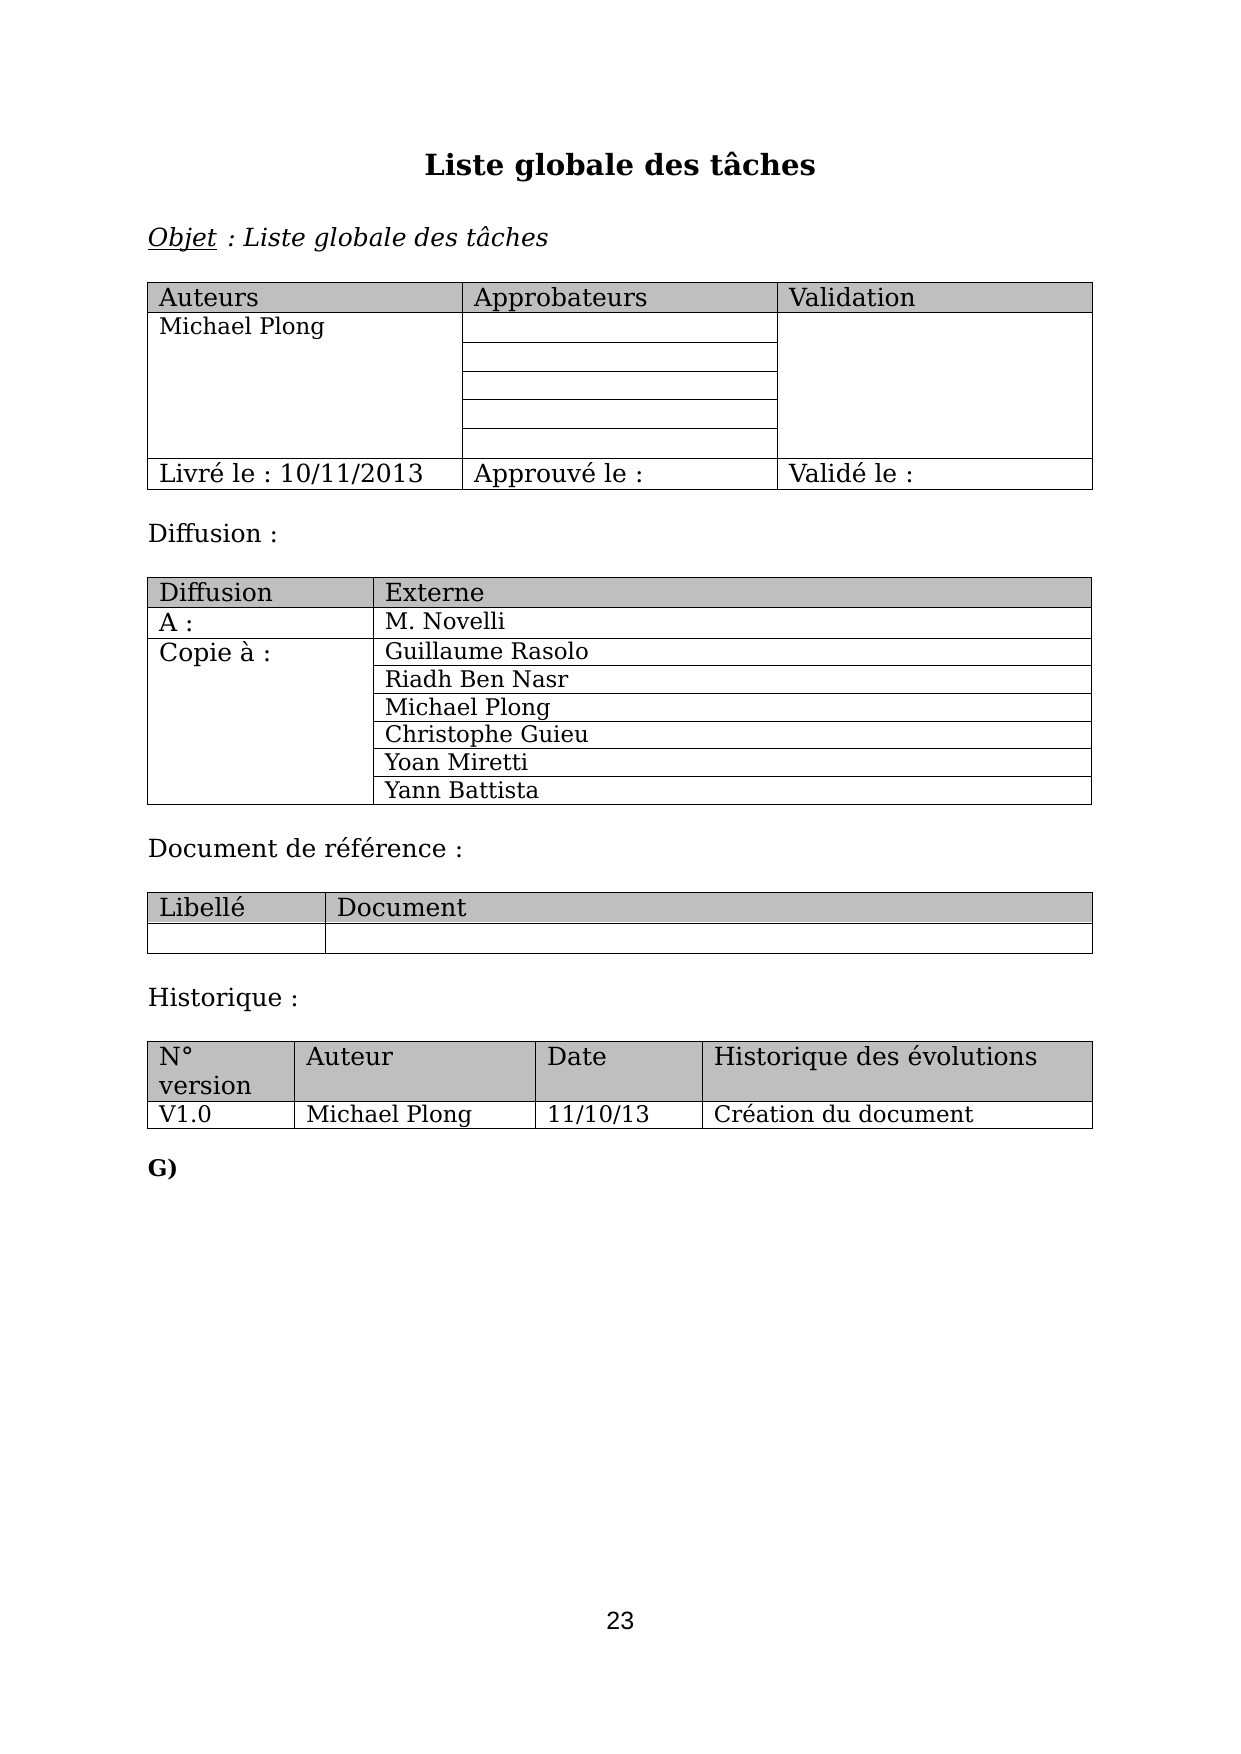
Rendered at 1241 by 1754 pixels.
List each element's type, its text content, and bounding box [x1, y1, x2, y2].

table_header Libellé [148, 893, 325, 922]
table_cell Création du document [703, 1102, 1092, 1128]
text Historique : [148, 983, 1093, 1012]
table_cell Livré le : 10/11/2013 [148, 459, 462, 488]
text Liste globale des tâches [148, 148, 1093, 182]
table_cell Yann Battista [374, 777, 1091, 804]
table_header Externe [374, 578, 1091, 607]
table_cell [778, 313, 1092, 458]
text Objet : Liste globale des tâches [148, 223, 1093, 253]
text Document de référence : [148, 834, 1093, 863]
table_cell [463, 372, 777, 399]
table_cell Copie à : [148, 639, 373, 804]
table_header N° version [148, 1042, 294, 1101]
table_cell M. Novelli [374, 608, 1091, 637]
table_cell Michael Plong [374, 694, 1091, 721]
table_cell [463, 313, 777, 342]
table_cell [326, 924, 1092, 953]
table_cell Guillaume Rasolo [374, 639, 1091, 665]
table_cell [463, 343, 777, 371]
table_header Auteurs [148, 283, 462, 312]
table_cell Michael Plong [148, 313, 462, 458]
table_cell Validé le : [778, 459, 1092, 488]
table_cell [148, 924, 325, 953]
table_cell [463, 400, 777, 428]
table_header Document [326, 893, 1092, 922]
table_header Diffusion [148, 578, 373, 607]
table_header Approbateurs [463, 283, 777, 312]
table_cell Riadh Ben Nasr [374, 666, 1091, 693]
table_cell 10/11/13 [536, 1102, 702, 1128]
table_header Date [536, 1042, 702, 1101]
table_header Historique des évolutions [703, 1042, 1092, 1101]
table_header Auteur [295, 1042, 535, 1101]
table_cell Christophe Guieu [374, 722, 1091, 748]
table_header Validation [778, 283, 1092, 312]
table_cell Approuvé le : [463, 459, 777, 488]
table_cell Michael Plong [295, 1102, 535, 1128]
table_cell A : [148, 608, 373, 637]
table_cell Yoan Miretti [374, 749, 1091, 776]
text Diffusion : [148, 519, 1093, 548]
table_cell V1.0 [148, 1102, 294, 1128]
table_cell [463, 429, 777, 458]
